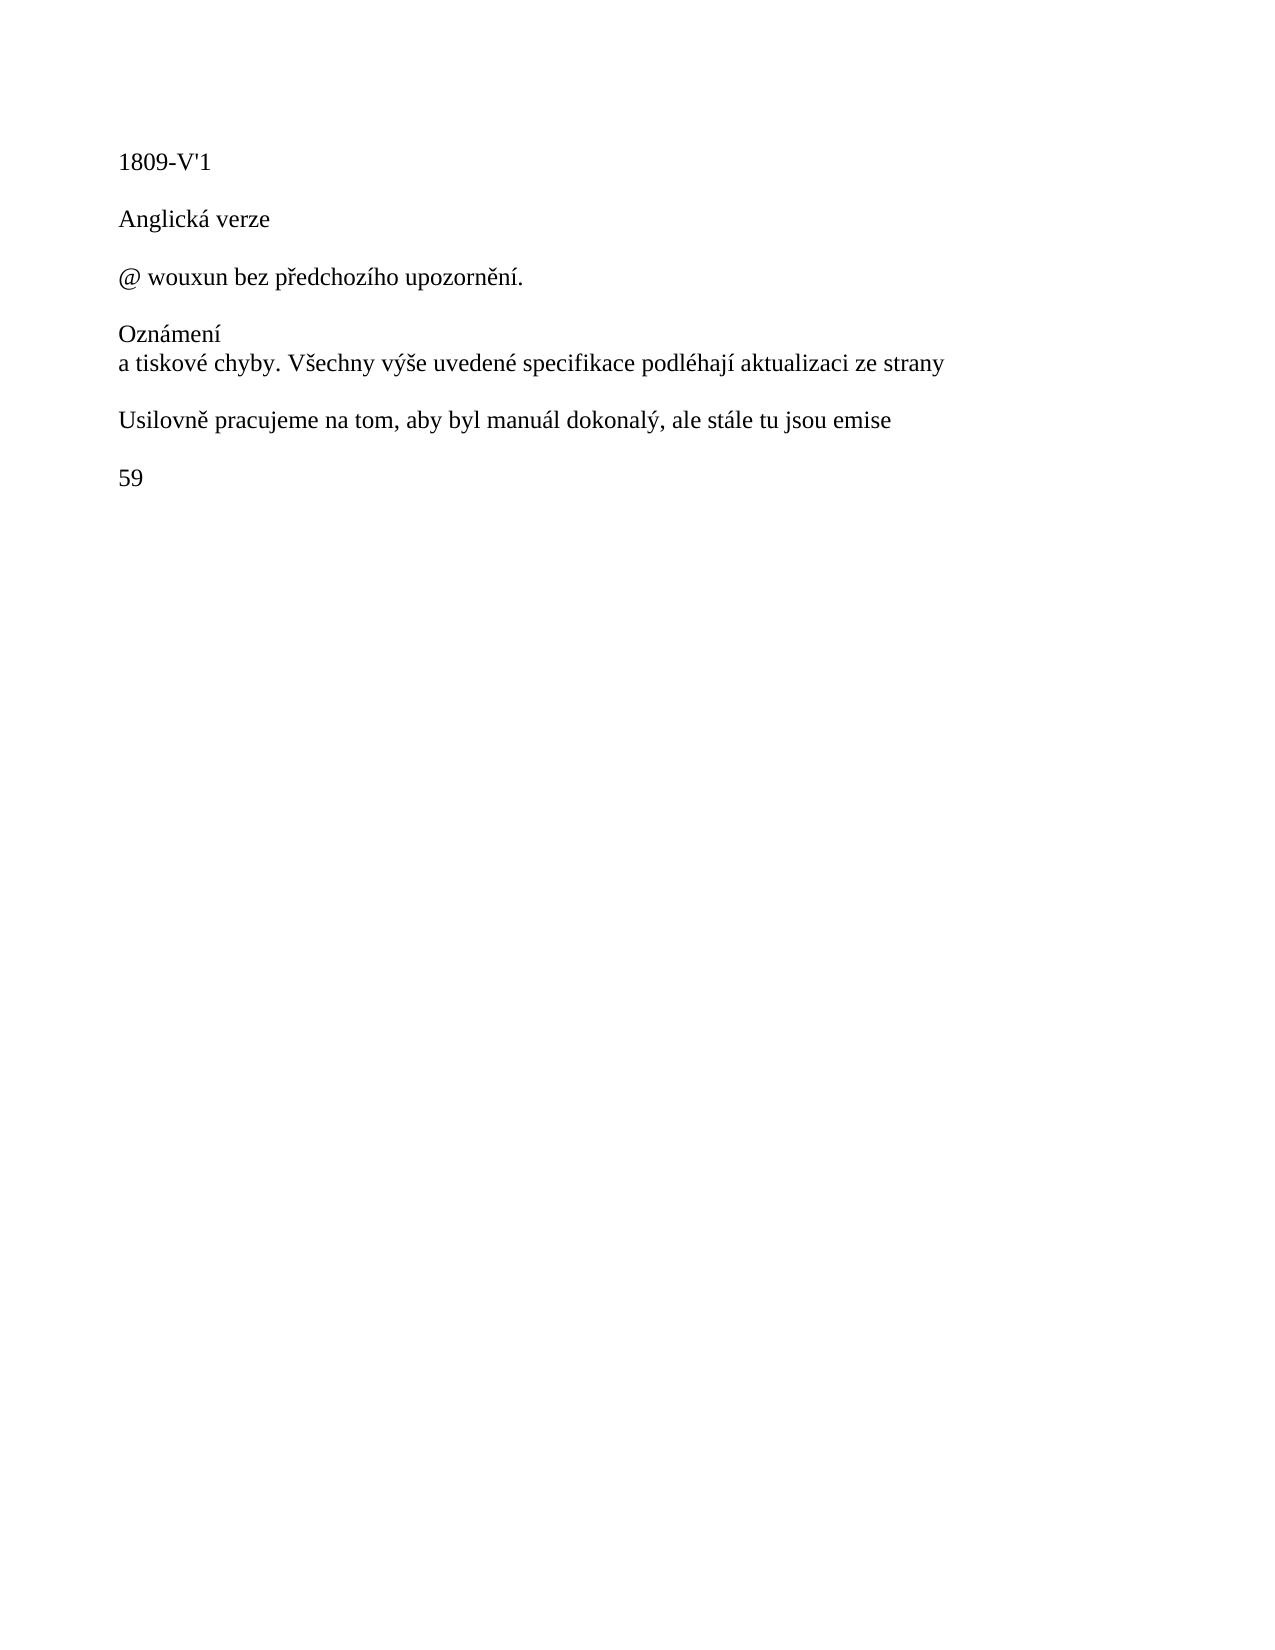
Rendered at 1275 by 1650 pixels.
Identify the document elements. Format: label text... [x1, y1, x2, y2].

text Anglická verze [118, 204, 1157, 233]
text @ wouxun bez předchozího upozornění. [118, 262, 1157, 291]
text 59 [118, 463, 1157, 492]
text a tiskové chyby. Všechny výše uvedené specifikace podléhají aktualizaci ze strany [118, 348, 1157, 377]
text Usilovně pracujeme na tom, aby byl manuál dokonalý, ale stále tu jsou emise [118, 406, 1157, 434]
text 1809-V'1 [118, 147, 1157, 176]
text Oznámení [118, 319, 1157, 348]
